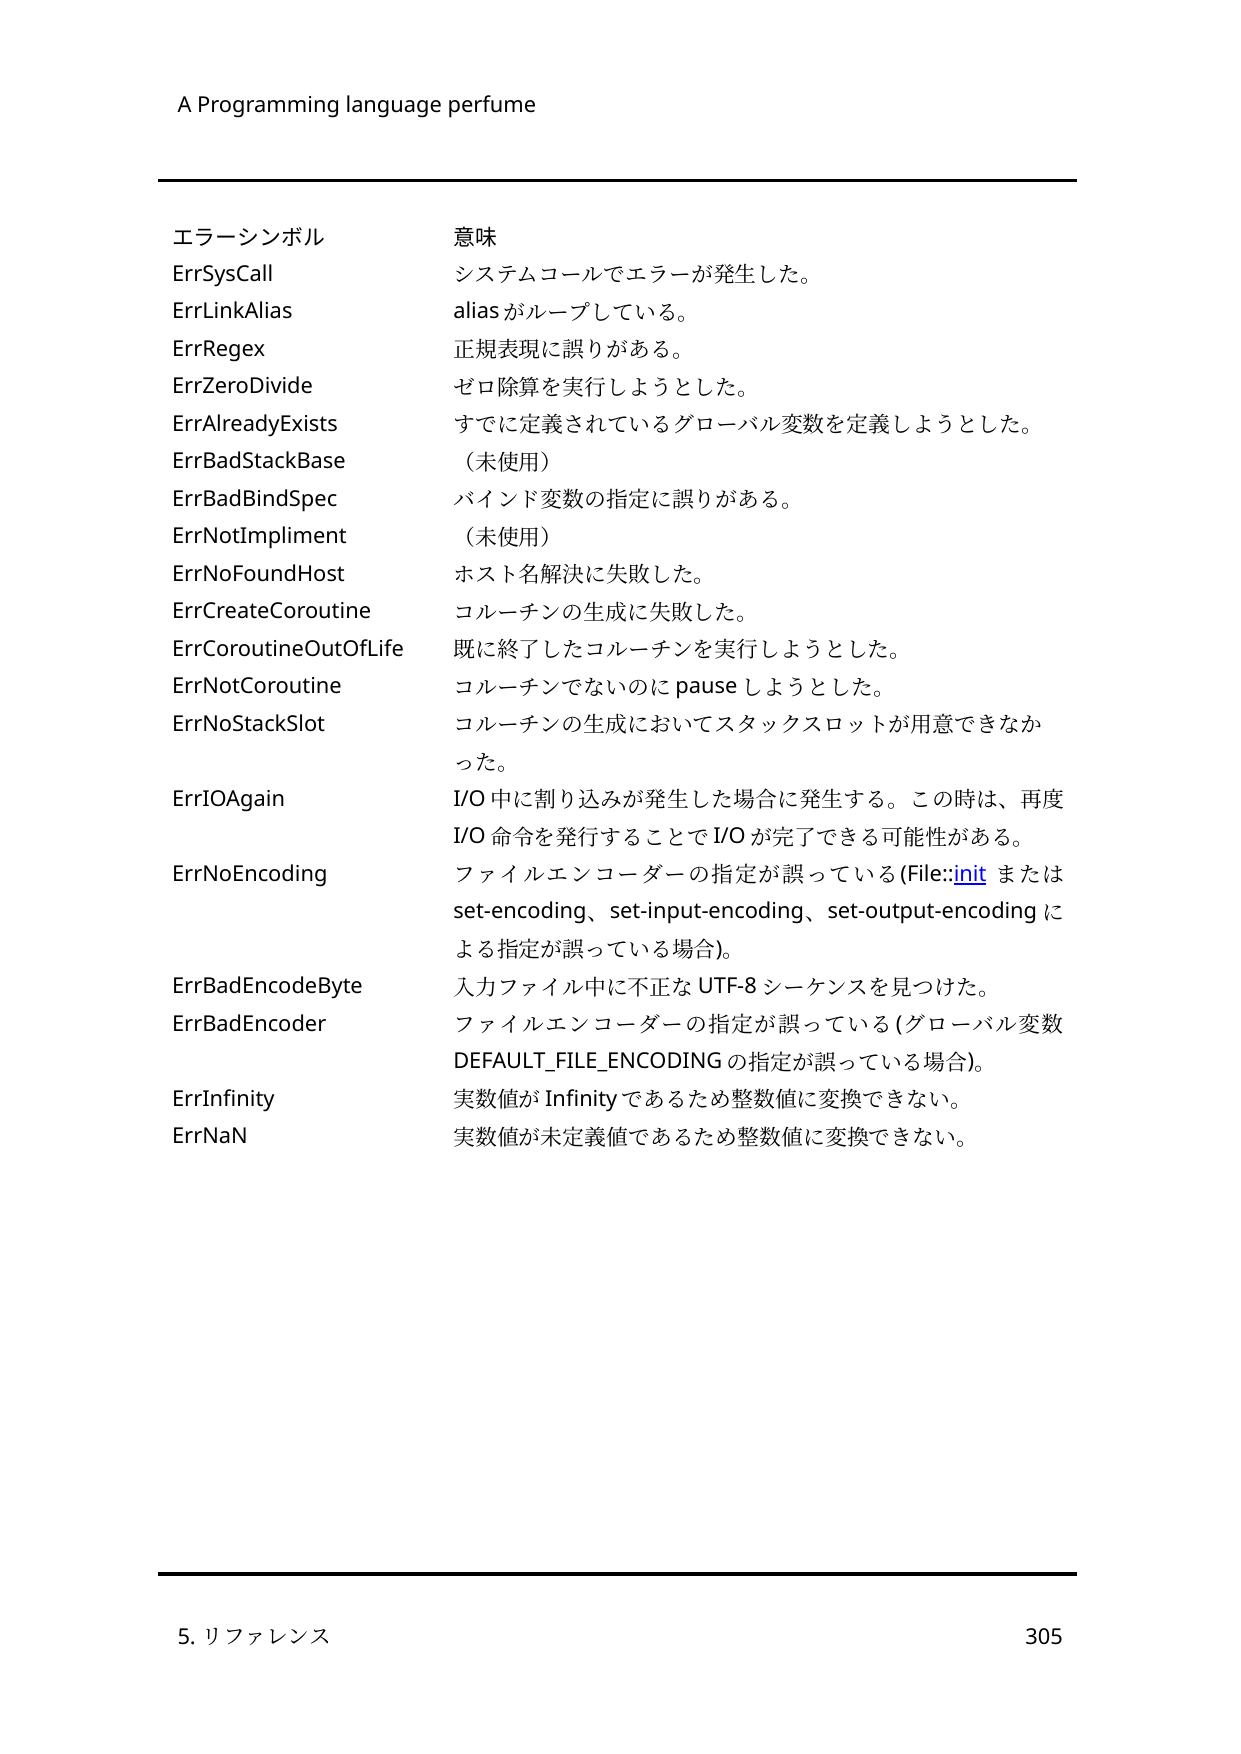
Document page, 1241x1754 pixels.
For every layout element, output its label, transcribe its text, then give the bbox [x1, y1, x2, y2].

table_cell ErrNotCoroutine [172, 667, 453, 704]
table_cell 正規表現に誤りがある。 [453, 329, 1064, 367]
table_cell ErrNoEncoding [172, 854, 453, 967]
table_cell ErrBadEncoder [172, 1004, 453, 1079]
table_cell ErrBadBindSpec [172, 479, 453, 517]
table_cell コルーチンの生成に失敗した。 [453, 592, 1064, 629]
table_cell 既に終了したコルーチンを実行しようとした。 [453, 629, 1064, 667]
table_cell ErrLinkAlias [172, 292, 453, 329]
table_cell ErrNaN [172, 1117, 453, 1154]
table_cell ErrIOAgain [172, 779, 453, 854]
table_cell （未使用） [453, 442, 1064, 479]
table_cell ファイルエンコーダーの指定が誤っている(グローバル変数DEFAULT_FILE_ENCODINGの指定が誤っている場合)。 [453, 1004, 1064, 1079]
table_header ErrInfinity [172, 1079, 453, 1117]
table_header 実数値がInfinityであるため整数値に変換できない。 [453, 1079, 1064, 1117]
table_cell ゼロ除算を実行しようとした。 [453, 367, 1064, 404]
table_cell ErrCoroutineOutOfLife [172, 629, 453, 667]
table_cell ホスト名解決に失敗した。 [453, 554, 1064, 592]
table_cell エラーシンボル [172, 217, 453, 254]
table_cell ErrBadEncodeByte [172, 967, 453, 1004]
table_cell システムコールでエラーが発生した。 [453, 254, 1064, 292]
table_cell 入力ファイル中に不正なUTF-8シーケンスを見つけた。 [453, 967, 1064, 1004]
table_cell ErrBadStackBase [172, 442, 453, 479]
table_cell ErrZeroDivide [172, 367, 453, 404]
table_cell コルーチンでないのにpauseしようとした。 [453, 667, 1064, 704]
table_cell （未使用） [453, 517, 1064, 554]
table_cell すでに定義されているグローバル変数を定義しようとした。 [453, 404, 1064, 442]
table_cell 実数値が未定義値であるため整数値に変換できない。 [453, 1117, 1064, 1154]
table_cell ErrSysCall [172, 254, 453, 292]
table_cell ファイルエンコーダーの指定が誤っている(File::init またはset-encoding、set-input-encoding、set-output-encodingによる指定が誤っている場合)。 [453, 854, 1064, 967]
table_cell 意味 [453, 217, 1064, 254]
table_cell コルーチンの生成においてスタックスロットが用意できなか った。 [453, 704, 1064, 779]
table_cell ErrAlreadyExists [172, 404, 453, 442]
table_cell ErrNoStackSlot [172, 704, 453, 779]
table_cell ErrNotImpliment [172, 517, 453, 554]
table_cell aliasがループしている。 [453, 292, 1064, 329]
table_cell バインド変数の指定に誤りがある。 [453, 479, 1064, 517]
table_cell ErrRegex [172, 329, 453, 367]
table_cell ErrCreateCoroutine [172, 592, 453, 629]
table_cell ErrNoFoundHost [172, 554, 453, 592]
table_cell I/O中に割り込みが発生した場合に発生する。この時は、再度I/O命令を発行することでI/Oが完了できる可能性がある。 [453, 779, 1064, 854]
